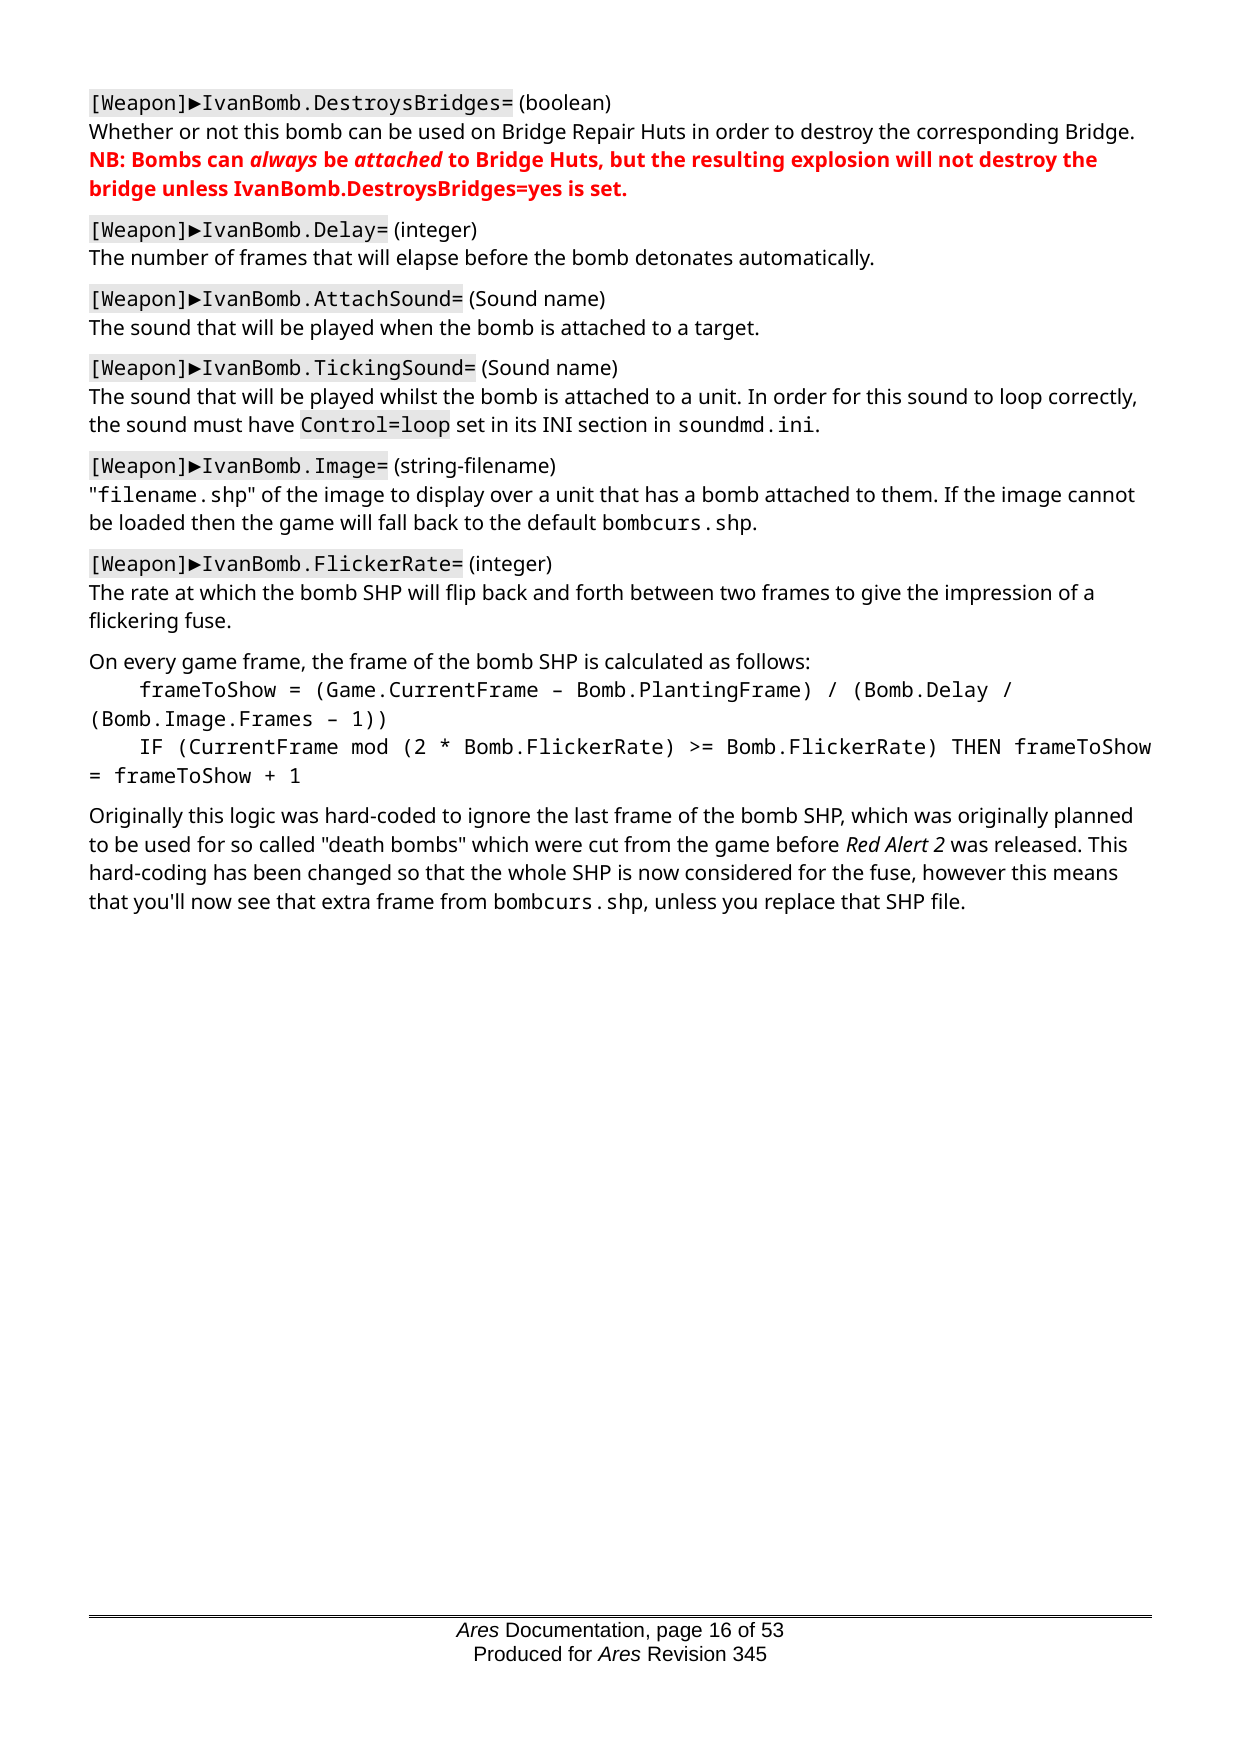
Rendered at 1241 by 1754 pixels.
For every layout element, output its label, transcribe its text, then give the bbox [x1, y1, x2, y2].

text On every game frame, the frame of the bomb SHP is calculated as follows: frameToShow = (Game.CurrentFrame – Bomb.PlantingFrame) / (Bomb.Delay / (Bomb.Image.Frames – 1)) IF (CurrentFrame mod (2 * Bomb.FlickerRate) >= Bomb.FlickerRate) THEN frameToShow = frameToShow + 1 [88, 647, 1152, 789]
text Originally this logic was hard-coded to ignore the last frame of the bomb SHP, which was originally planned to be used for so called "death bombs" which were cut from the game before Red Alert 2 was released. This hard-coding has been changed so that the whole SHP is now considered for the fuse, however this means that you'll now see that extra frame from bombcurs.shp, unless you replace that SHP file. [88, 802, 1152, 915]
text [Weapon]►IvanBomb.Delay= (integer) The number of frames that will elapse before the bomb detonates automatically. [88, 215, 1152, 272]
text [Weapon]►IvanBomb.AttachSound= (Sound name) The sound that will be played when the bomb is attached to a target. [88, 284, 1152, 341]
text [Weapon]►IvanBomb.TickingSound= (Sound name) The sound that will be played whilst the bomb is attached to a unit. In order for this sound to loop correctly, the sound must have Control=loop set in its INI section in soundmd.ini. [88, 353, 1152, 439]
text [Weapon]►IvanBomb.FlickerRate= (integer) The rate at which the bomb SHP will flip back and forth between two frames to give the impression of a flickering fuse. [88, 549, 1152, 634]
text [Weapon]►IvanBomb.Image= (string-filename) "filename.shp" of the image to display over a unit that has a bomb attached to them. If the image cannot be loaded then the game will fall back to the default bombcurs.shp. [88, 451, 1152, 537]
text [Weapon]►IvanBomb.DestroysBridges= (boolean) Whether or not this bomb can be used on Bridge Repair Huts in order to destroy the corresponding Bridge. NB: Bombs can always be attached to Bridge Huts, but the resulting explosion will not destroy the bridge unless IvanBomb.DestroysBridges=yes is set. [88, 88, 1152, 202]
